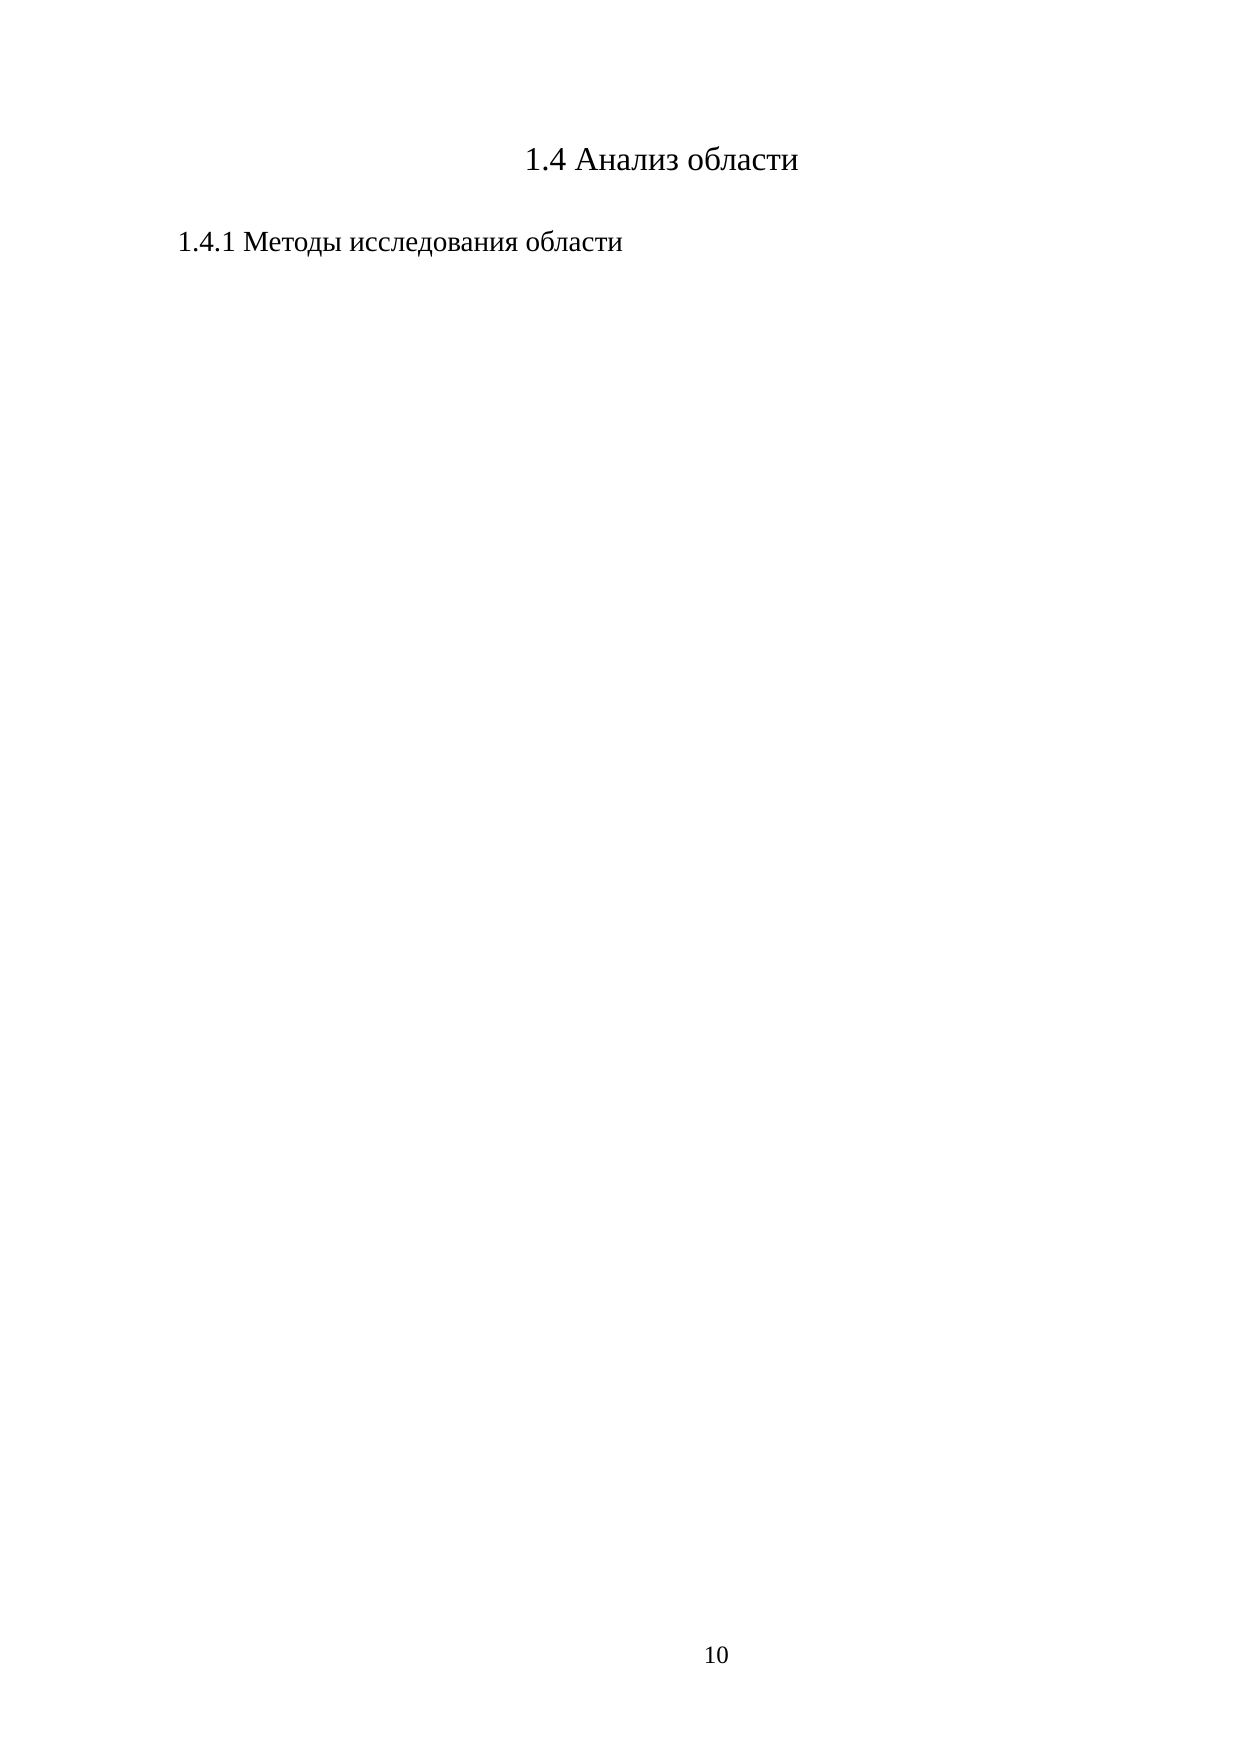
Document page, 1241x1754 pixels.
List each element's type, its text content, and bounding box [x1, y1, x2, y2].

subtitle 1.4.1 Методы исследования области [177, 224, 1181, 258]
subtitle 1.4 Анализ области [177, 139, 1146, 177]
